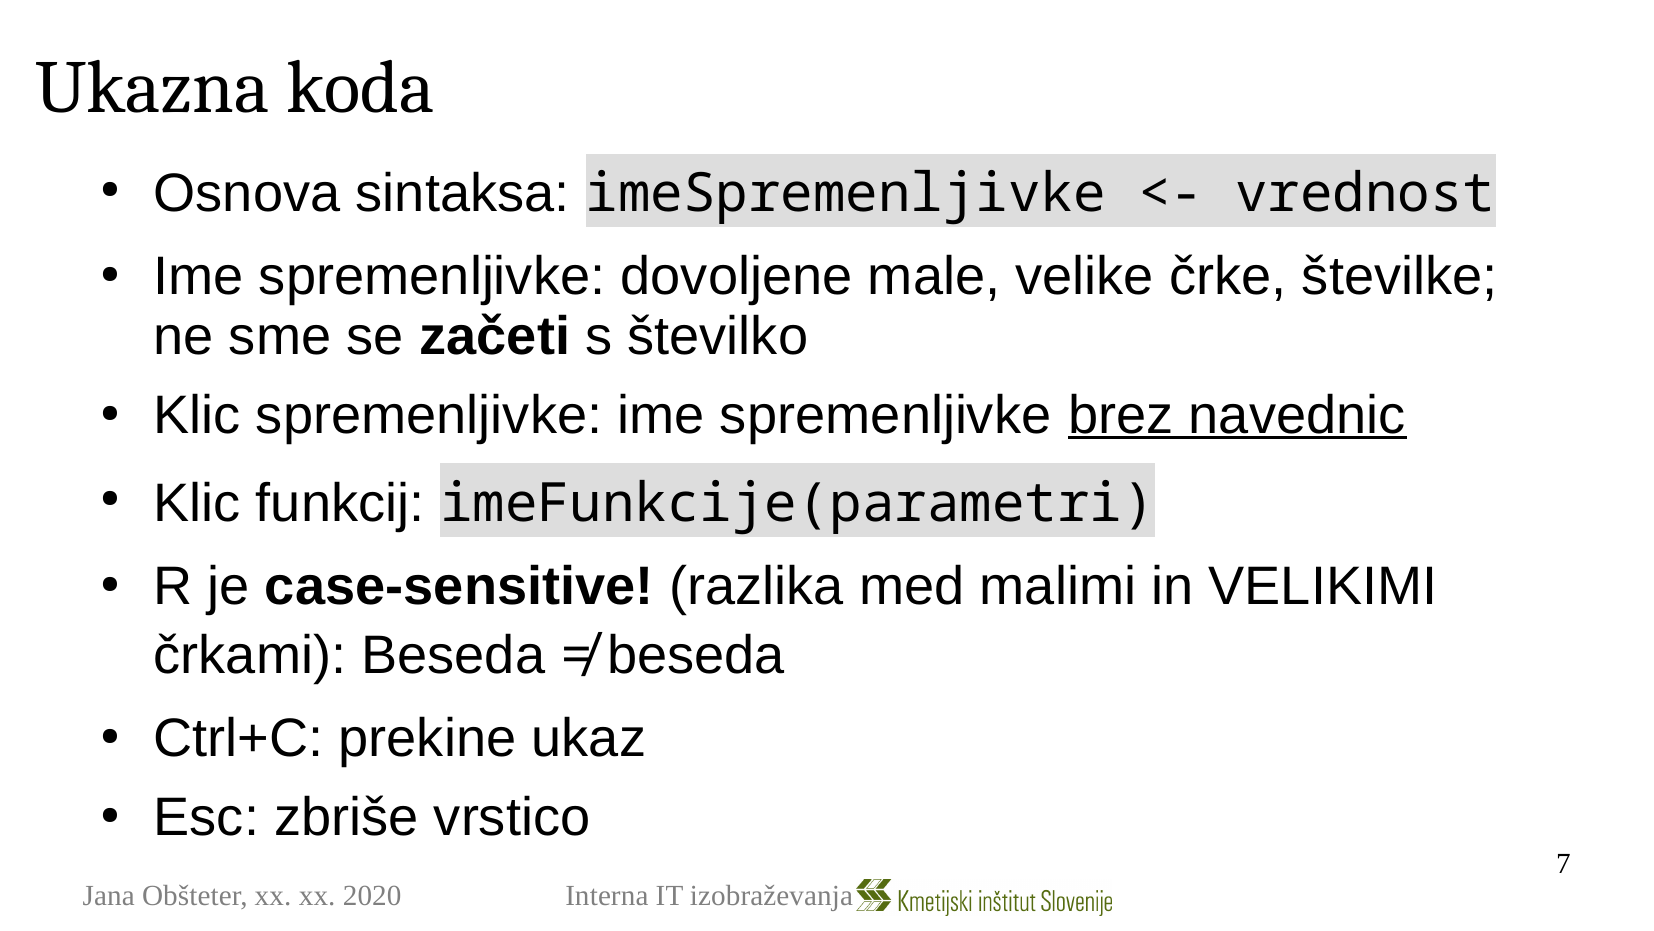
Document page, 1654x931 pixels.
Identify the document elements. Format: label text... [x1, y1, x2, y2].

title Ukazna koda [35, 21, 1524, 154]
picture [856, 879, 1112, 916]
list Osnova sintaksa: imeSpremenljivke <- vrednost Ime spremenljivke: dovoljene male, velike črke, številke; ne sme se začeti s številko Klic spremenljivke: ime spremenljivke brez navednic Klic funkcij: imeFunkcije(parametri) R je case-sensitive! (razlika med malimi in VELIKIMI črkami): Beseda ≠ beseda Ctrl+C: prekine ukaz Esc: zbriše vrstico [82, 153, 1571, 848]
